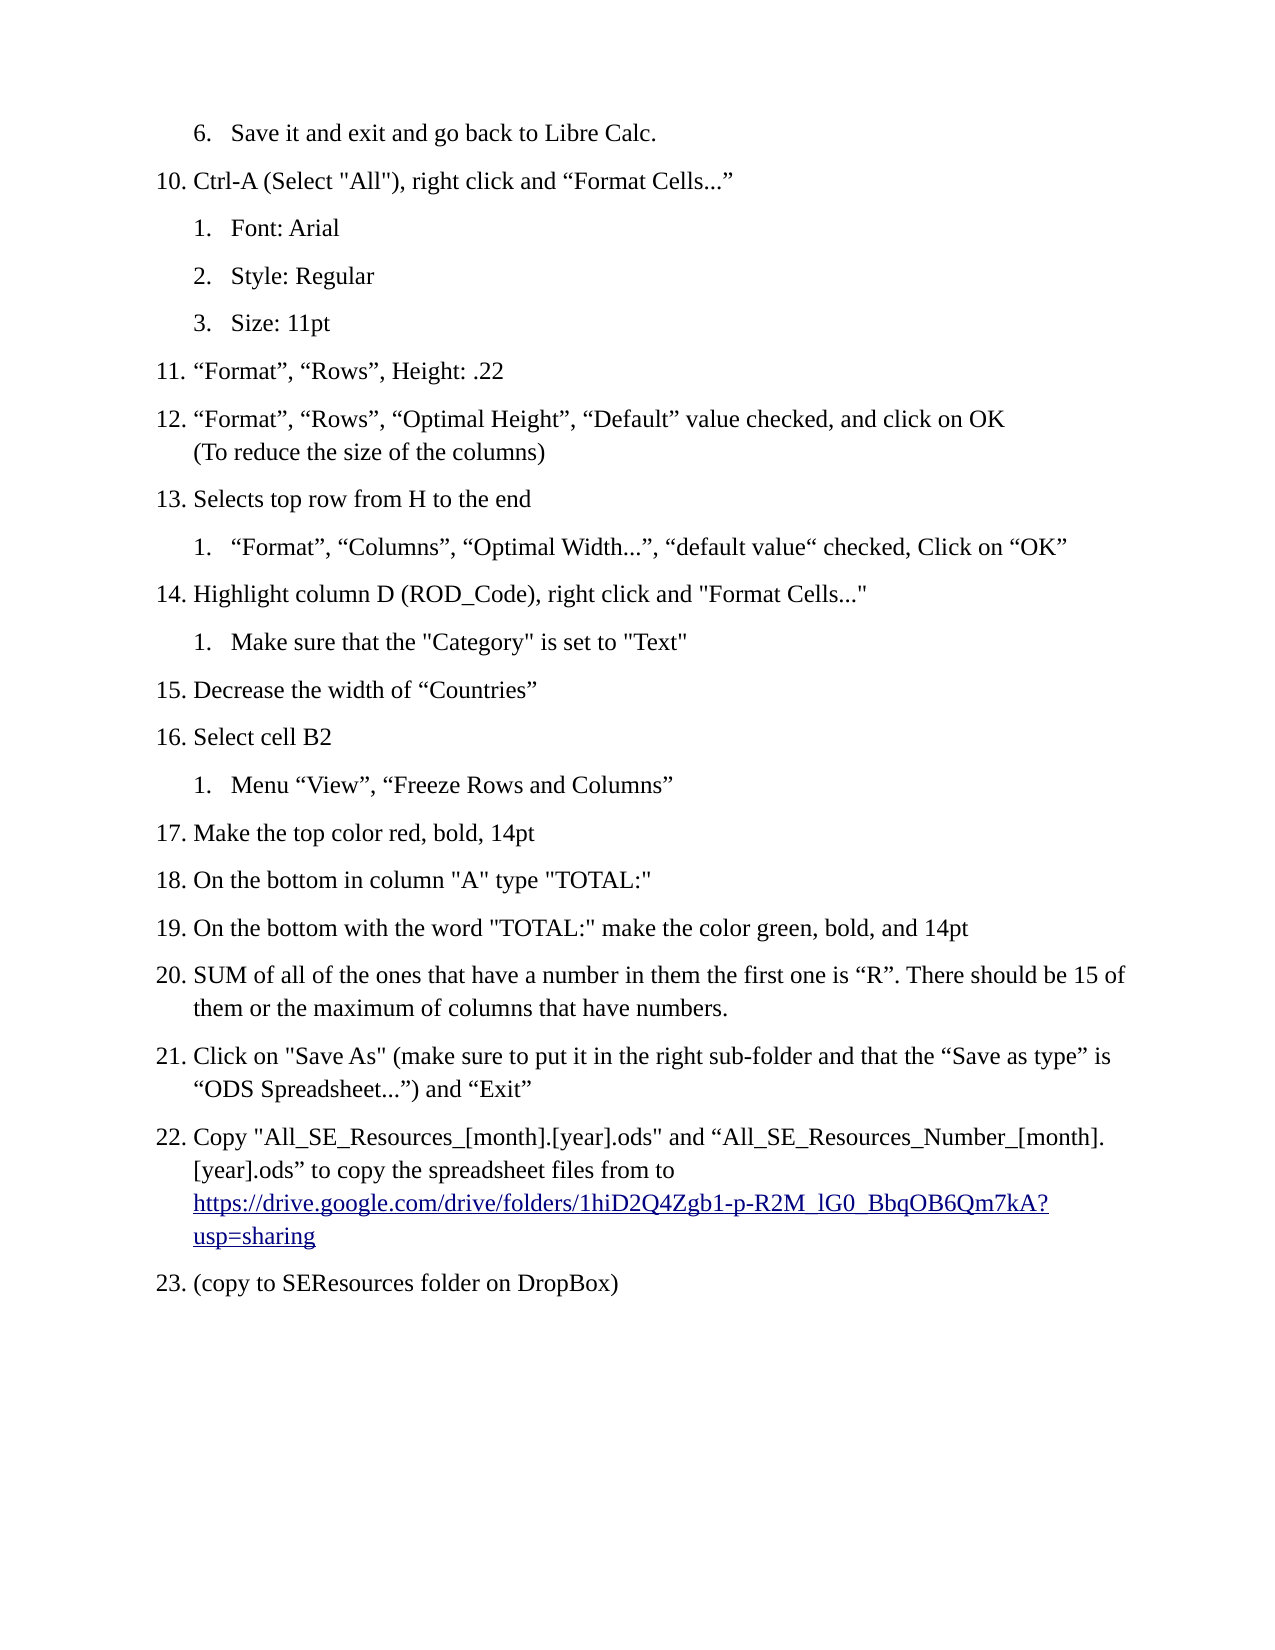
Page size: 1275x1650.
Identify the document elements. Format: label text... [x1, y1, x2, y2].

list On the bottom with the word "TOTAL:" make the color green, bold, and 14pt [156, 913, 1157, 942]
list Highlight column D (ROD_Code), right click and "Format Cells..." [156, 579, 1157, 608]
list Decrease the width of “Countries” [156, 675, 1157, 703]
list Font: Arial [193, 213, 1157, 242]
list Size: 11pt [193, 308, 1157, 337]
list Select cell B2 [156, 722, 1157, 751]
list Copy "All_SE_Resources_[month].[year].ods" and “All_SE_Resources_Number_[month].[year].ods” to copy the spreadsheet files from to https://drive.google.com/drive/folders/1hiD2Q4Zgb1-p-R2M_lG0_BbqOB6Qm7kA?usp=sharing [156, 1122, 1157, 1249]
list SUM of all of the ones that have a number in them the first one is “R”. There should be 15 of them or the maximum of columns that have numbers. [156, 960, 1157, 1022]
list “Format”, “Rows”, “Optimal Height”, “Default” value checked, and click on OK (To reduce the size of the columns) [156, 404, 1157, 466]
list Style: Regular [193, 261, 1157, 290]
list Save it and exit and go back to Libre Calc. [193, 118, 1157, 147]
list Make the top color red, bold, 14pt [156, 818, 1157, 846]
list Click on "Save As" (make sure to put it in the right sub-folder and that the “Save as type” is “ODS Spreadsheet...”) and “Exit” [156, 1041, 1157, 1103]
list “Format”, “Rows”, Height: .22 [156, 356, 1157, 385]
list Menu “View”, “Freeze Rows and Columns” [193, 770, 1157, 799]
list On the bottom in column "A" type "TOTAL:" [156, 865, 1157, 894]
list (copy to SEResources folder on DropBox) [156, 1268, 1157, 1297]
list Make sure that the "Category" is set to "Text" [193, 627, 1157, 656]
list Selects top row from H to the end [156, 484, 1157, 513]
list Ctrl-A (Select "All"), right click and “Format Cells...” [156, 166, 1157, 194]
list “Format”, “Columns”, “Optimal Width...”, “default value“ checked, Click on “OK” [193, 532, 1157, 561]
